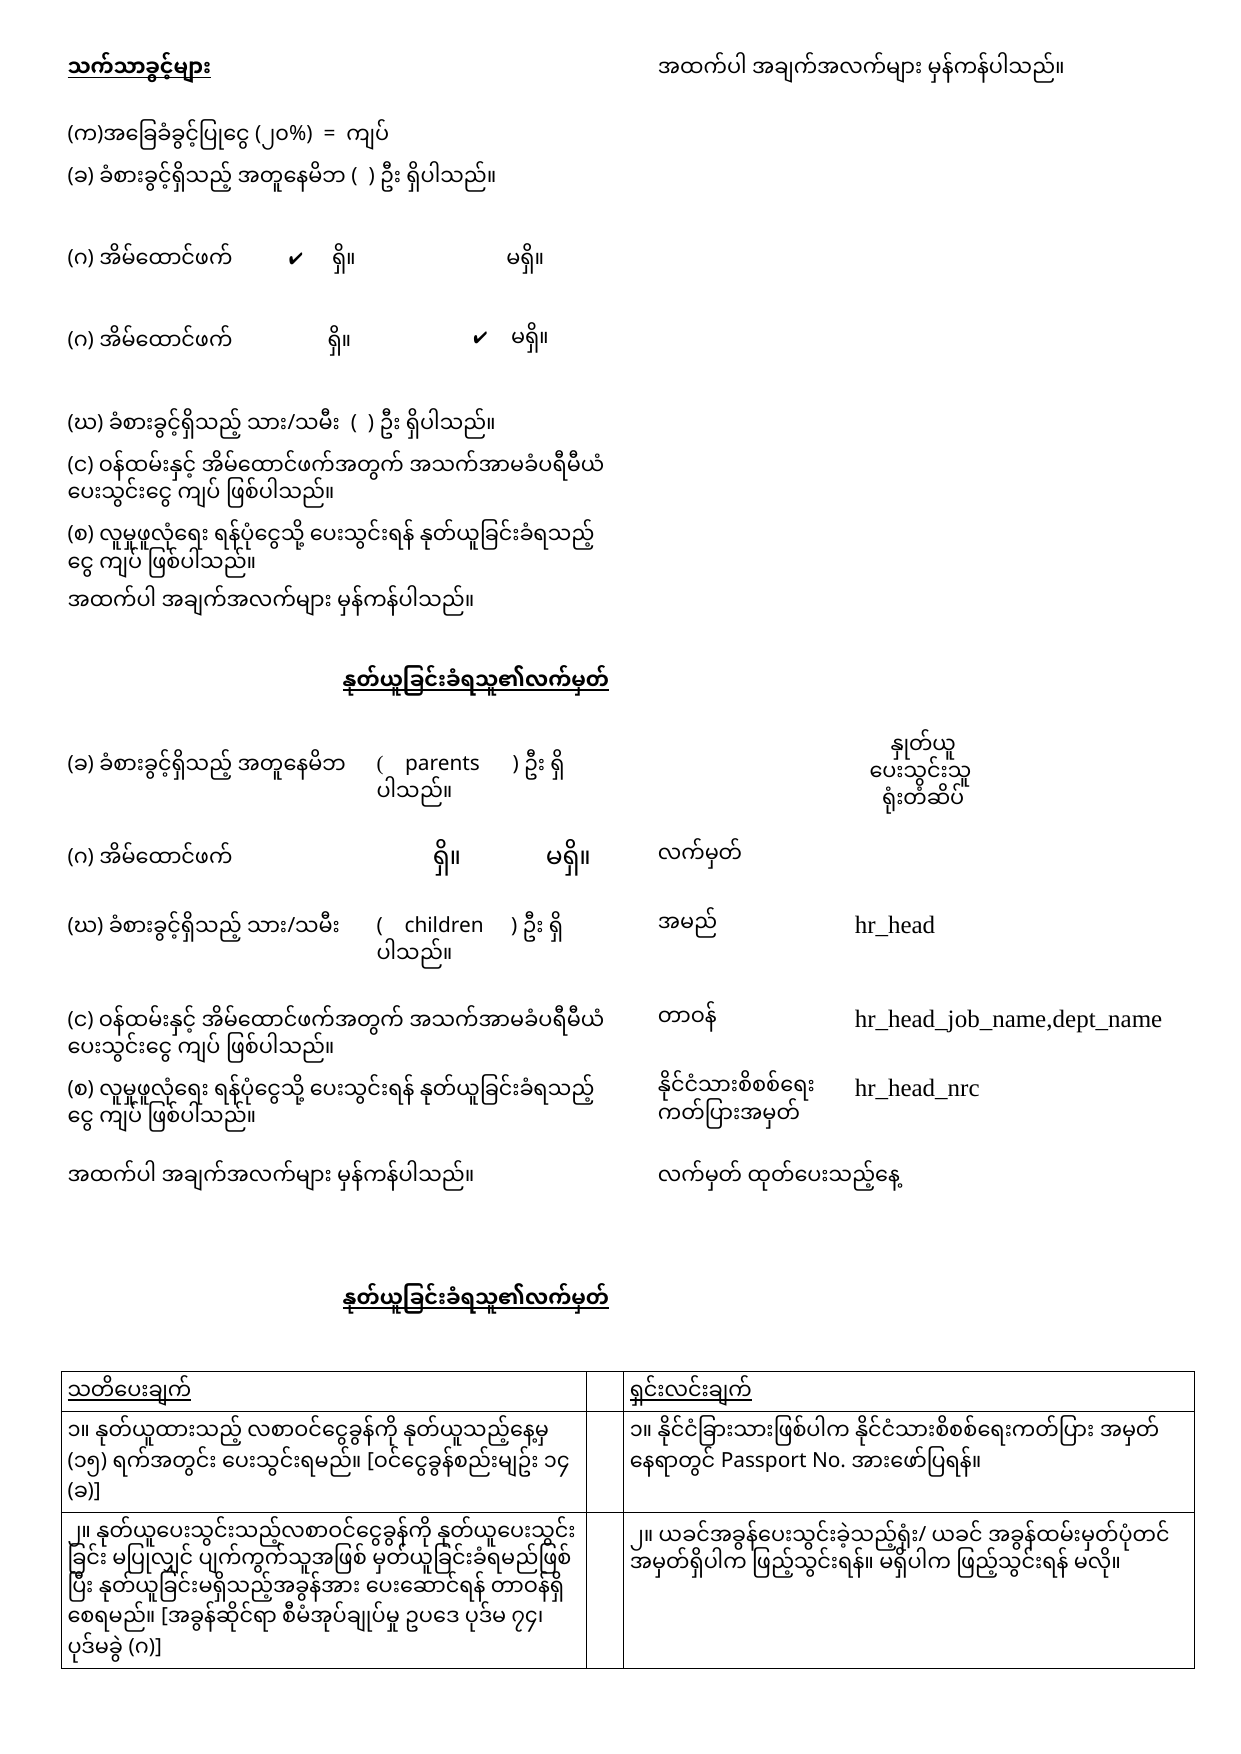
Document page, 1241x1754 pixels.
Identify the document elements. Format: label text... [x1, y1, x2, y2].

table_header [615, 50, 652, 112]
table_cell hr_head_job_name,dept_name [849, 998, 1194, 1067]
table_cell (စ) လူမှုဖူလုံရေး ရန်ပုံငွေသို့ ပေးသွင်းရန် နုတ်ယူခြင်းခံရသည့် ငွေ ကျပ် ဖြစ်ပါသည်။ [61, 1068, 614, 1157]
table_cell [615, 155, 652, 197]
table_cell ၁။ နိုင်ငံခြားသားဖြစ်ပါက နိုင်ငံသားစိစစ်ရေးကတ်ပြား အမှတ်နေရာတွင် Passport No. အားဖော်ပြရန်။ [624, 1412, 1194, 1512]
table_cell အထက်ပါ အချက်အလက်များ မှန်ကန်ပါသည်။ [61, 1158, 614, 1220]
table_cell [652, 112, 1194, 154]
table_cell [587, 1412, 623, 1512]
table_cell (ဃ) ခံစားခွင့်ရှိသည့် သား/သမီး ( ) ဦး ရှိပါသည်။ [61, 401, 614, 443]
table_cell [615, 582, 652, 622]
table_cell [652, 361, 1194, 401]
table_cell [61, 622, 614, 662]
table_cell [587, 1513, 623, 1668]
table_cell [652, 155, 1194, 197]
table_cell [652, 1280, 849, 1342]
table_cell [652, 279, 1194, 319]
table_cell [615, 112, 652, 154]
table_cell ရှိ။ [246, 237, 430, 279]
table_cell (ဂ) အိမ်ထောင်ဖက် [61, 835, 371, 904]
table_cell နှုတ်ယူ ပေးသွင်းသူ ရုံးတံဆိပ် [652, 702, 1194, 835]
table_cell [61, 197, 614, 237]
table_cell [615, 1280, 652, 1342]
table_cell (င) ဝန်ထမ်းနှင့် အိမ်ထောင်ဖက်အတွက် အသက်အာမခံပရီမီယံ ပေးသွင်းငွေ ကျပ် ဖြစ်ပါသည်။ [61, 443, 614, 513]
table_header [587, 1372, 623, 1411]
table_cell (ခ) ခံစားခွင့်ရှိသည့် အတူနေမိဘ [61, 742, 371, 835]
table_cell [615, 279, 652, 319]
table_cell အမည် [652, 905, 849, 998]
table_cell လက်မှတ် ထုတ်ပေးသည့်‌နေ့ [652, 1158, 1194, 1220]
table_cell [652, 1220, 849, 1280]
table_cell (ဂ) အိမ်ထောင်ဖက် [61, 237, 246, 279]
table_cell မရှိ။ [430, 319, 614, 361]
table_cell [615, 513, 652, 582]
table_cell (စ) လူမှုဖူလုံရေး ရန်ပုံငွေသို့ ပေးသွင်းရန် နုတ်ယူခြင်းခံရသည့် ငွေ ကျပ် ဖြစ်ပါသည်။ [61, 513, 614, 582]
table_cell ၁။ နုတ်ယူထားသည့် လစာဝင်ငွေခွန်ကို နုတ်ယူသည့်နေ့မှ (၁၅) ရက်အတွင်း ပေးသွင်းရမည်။ [ဝင်ငွေခွန်စည်းမျဥ်း ၁၄ (ခ)] [62, 1412, 586, 1512]
table_cell [615, 702, 652, 742]
table_cell [615, 361, 652, 401]
table_cell [849, 1220, 1194, 1280]
table_cell [652, 401, 1194, 443]
table_cell အထက်ပါ အချက်အလက်များ မှန်ကန်ပါသည်။ [61, 582, 614, 622]
table_cell [652, 582, 1194, 622]
table_cell (ဂ) အိမ်ထောင်ဖက် [61, 319, 246, 361]
table_cell (ဃ) ခံစားခွင့်ရှိသည့် သား/သမီး [61, 905, 371, 998]
table_header သက်သာခွင့်များ [61, 50, 614, 112]
table_cell ၂။ နုတ်ယူ‌ပေးသွင်းသည့်လစာဝင်ငွေခွန်ကို နုတ်ယူ‌ပေးသွင်းခြင်း မပြုလျှင် ပျက်ကွက်သူအဖြစ် မှတ်ယူခြင်းခံရမည်ဖြစ်ပြီး နုတ်ယူခြင်းမရှိသည့်အခွန်အား ပေးဆောင်ရန် တာဝန်ရှိစေရမည်။ [အခွန်ဆိုင်ရာ စီမံအုပ်ချုပ်မှု ဥပဒေ ပုဒ်မ ၇၄၊ ပုဒ်မခွဲ (ဂ)] [62, 1513, 586, 1668]
table_cell [61, 279, 614, 319]
table_cell [61, 361, 614, 401]
table_cell [615, 1158, 652, 1220]
table_cell [652, 197, 1194, 237]
table_cell [61, 1220, 371, 1280]
table_cell hr_head [849, 905, 1194, 998]
table_cell [615, 622, 652, 662]
table_cell [652, 237, 1194, 279]
table_cell ( children ) ဦး ရှိပါသည်။ [371, 905, 614, 998]
table_cell [615, 998, 652, 1067]
table_cell (ခ) ခံစားခွင့်ရှိသည့် အတူနေမိဘ ( ) ဦး ရှိပါသည်။ [61, 155, 614, 197]
table_cell hr_head_nrc [849, 1068, 1194, 1157]
table_cell (က)အခြေခံခွင့်ပြုငွေ (၂၀%) = ကျပ် [61, 112, 614, 154]
table_cell [615, 1068, 652, 1157]
table_cell [615, 237, 652, 279]
table_cell [615, 742, 652, 835]
table_cell [61, 702, 614, 742]
table_cell တာဝန် [652, 998, 849, 1067]
table_cell [652, 662, 1194, 702]
table_cell ( parents ) ဦး ရှိပါသည်။ [371, 742, 614, 835]
table_cell [615, 443, 652, 513]
table_header သတိပေးချက် [62, 1372, 586, 1411]
table_cell [615, 319, 652, 361]
table_cell [652, 319, 1194, 361]
table_header ရှင်းလင်းချက် [624, 1372, 1194, 1411]
table_header အထက်ပါ အချက်အလက်များ မှန်ကန်ပါသည်။ [652, 50, 1194, 112]
table_cell [615, 835, 652, 904]
table_cell [849, 1280, 1194, 1342]
table_cell [652, 443, 1194, 513]
table_cell ရှိ။ မရှိ။ [371, 835, 614, 904]
table_cell နိုင်ငံသားစိစစ်ရေးကတ်ပြားအမှတ် [652, 1068, 849, 1157]
table_cell ၂။ ယခင်အခွန်ပေးသွင်းခဲ့သည့်ရုံး/ ယခင် အခွန်ထမ်းမှတ်ပုံတင်အမှတ်ရှိပါက ဖြည့်သွင်းရန်။ မရှိပါက ဖြည့်သွင်းရန် မလို။ [624, 1513, 1194, 1668]
table_cell (င) ဝန်ထမ်းနှင့် အိမ်ထောင်ဖက်အတွက် အသက်အာမခံပရီမီယံ ပေးသွင်းငွေ ကျပ် ဖြစ်ပါသည်။ [61, 998, 614, 1067]
table_cell [615, 905, 652, 998]
table_cell [615, 1220, 652, 1280]
table_cell [652, 622, 1194, 662]
table_cell လက်မှတ် [652, 835, 1194, 904]
table_cell နုတ်ယူခြင်းခံရသူ၏လက်မှတ် [61, 1280, 614, 1342]
table_cell နုတ်ယူခြင်းခံရသူ၏လက်မှတ် [61, 662, 614, 702]
table_cell [615, 401, 652, 443]
table_cell [615, 662, 652, 702]
table_cell [652, 513, 1194, 582]
table_cell [615, 197, 652, 237]
table_cell ရှိ။ [246, 319, 430, 361]
table_cell မရှိ။ [430, 237, 614, 279]
table_cell [371, 1220, 614, 1280]
